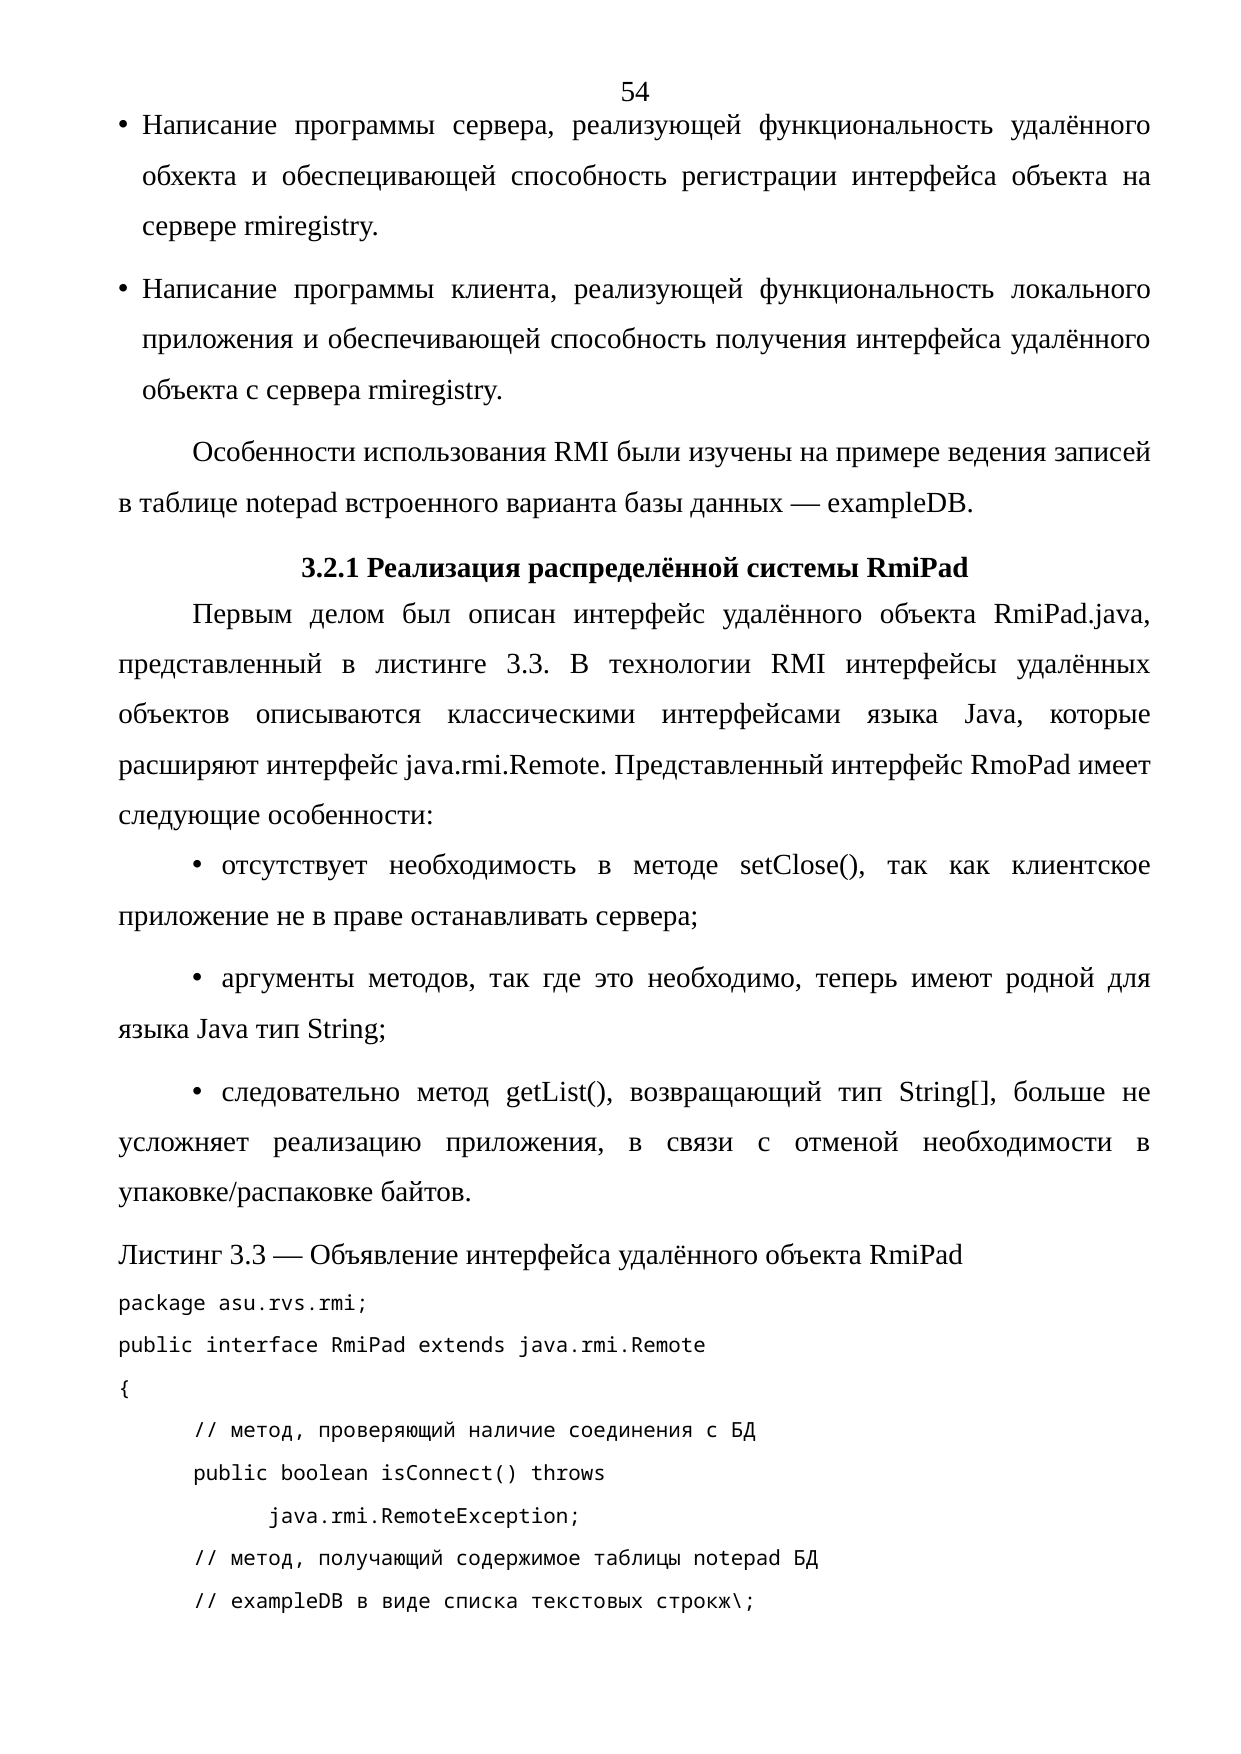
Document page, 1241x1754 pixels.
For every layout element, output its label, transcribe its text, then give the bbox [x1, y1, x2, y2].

list Написание программы клиента, реализующей функциональность локального приложения и обеспечивающей способность получения интерфейса удалённого объекта с сервера rmiregistry. [118, 271, 1152, 405]
text { [118, 1373, 1152, 1401]
list Написание программы сервера, реализующей функциональность удалённого обхекта и обеспецивающей способность регистрации интерфейса объекта на сервере rmiregistry. [118, 107, 1152, 242]
text public boolean isConnect() throws [118, 1458, 1152, 1487]
text public interface RmiPad extends java.rmi.Remote [118, 1330, 1152, 1359]
text package asu.rvs.rmi; [118, 1288, 1152, 1316]
text // метод, проверяющий наличие соединения с БД [118, 1416, 1152, 1444]
text Особенности использования RMI были изучены на примере ведения записей в таблице notepad встроенного варианта базы данных — exampleDB. [118, 434, 1152, 518]
text // exampleDB в виде списка текстовых строкж\; [118, 1586, 1152, 1614]
text java.rmi.RemoteException; [118, 1501, 1152, 1529]
list аргументы методов, так где это необходимо, теперь имеют родной для языка Java тип String; [118, 961, 1152, 1044]
subtitle 3.2.1 Реализация распределённой системы RmiPad [118, 550, 1152, 583]
text Первым делом был описан интерфейс удалённого объекта RmiPad.java, представленный в листинге 3.3. В технологии RMI интерфейсы удалённых объектов описываются классическими интерфейсами языка Java, которые расширяют интерфейс java.rmi.Remote. Представленный интерфейс RmoPad имеет следующие особенности: [118, 596, 1152, 831]
list отсутствует необходимость в методе setClose(), так как клиентское приложение не в праве останавливать сервера; [118, 847, 1152, 931]
list следовательно метод getList(), возвращающий тип String[], больше не усложняет реализацию приложения, в связи с отменой необходимости в упаковке/распаковке байтов. [118, 1074, 1152, 1208]
text // метод, получающий содержимое таблицы notepad БД [118, 1543, 1152, 1572]
text Листинг 3.3 — Объявление интерфейса удалённого объекта RmiPad [118, 1237, 1152, 1271]
